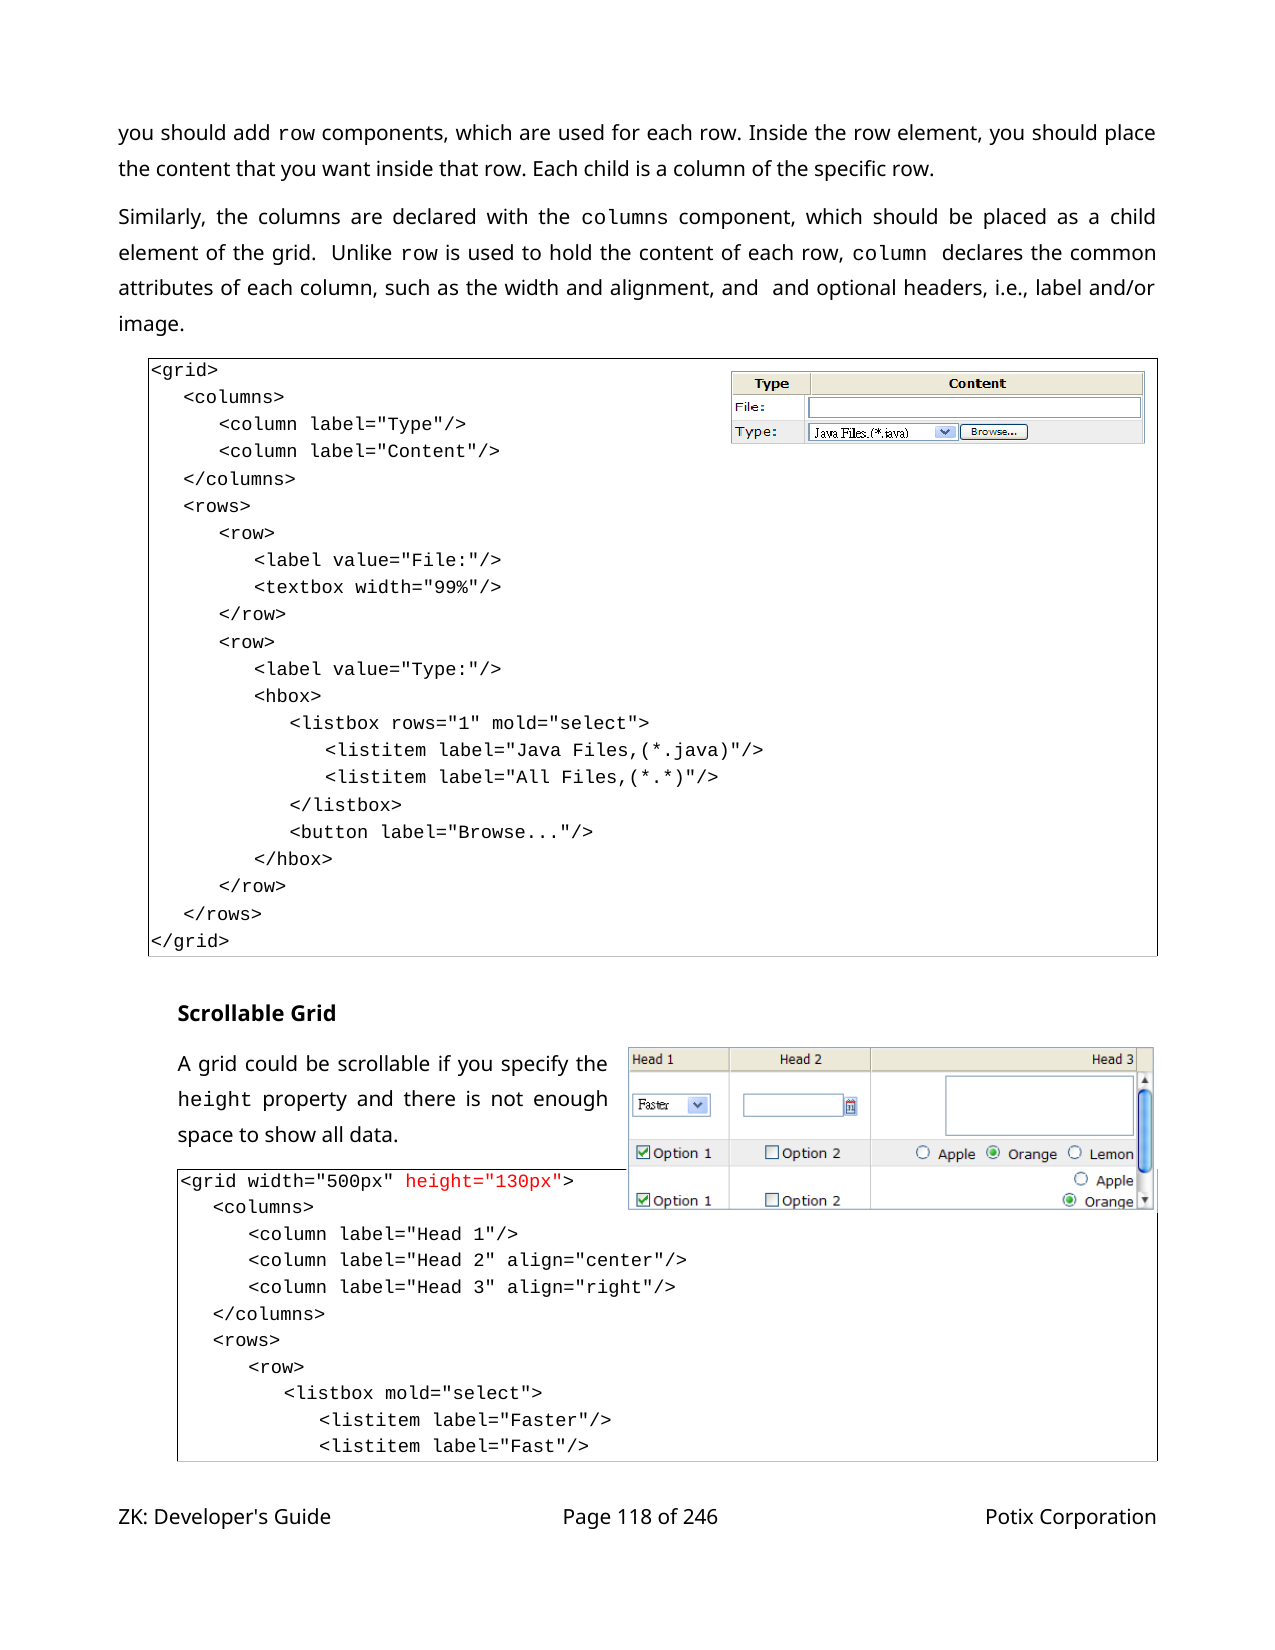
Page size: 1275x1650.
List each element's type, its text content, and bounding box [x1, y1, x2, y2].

text </rows> [149, 901, 1157, 926]
picture [626, 1046, 1158, 1213]
text </columns> [149, 466, 1157, 491]
text [1148, 385, 1157, 409]
text <grid width="500px" height="130px"> <columns> <column label="Head 1"/> <column label="Head 2" align="center"/> <column label="Head 3" align="right"/> </columns> <rows> <row> <listbox mold="select"> <listitem label="Faster"/> <listitem label="Fast"/> [178, 1170, 1157, 1461]
text <label value="Type:"/> [149, 657, 1157, 681]
picture [731, 369, 1148, 444]
subtitle Scrollable Grid [177, 998, 1157, 1028]
text </grid> [149, 928, 1157, 956]
text <rows> [149, 493, 1157, 518]
text <listbox rows="1" mold="select"> [149, 711, 1157, 735]
text <listitem label="All Files,(*.*)"/> [149, 765, 1157, 790]
text <hbox> [149, 684, 1157, 708]
text <textbox width="99%"/> [149, 575, 1157, 599]
text <button label="Browse..."/> [149, 820, 1157, 844]
text you should add row components, which are used for each row. Inside the row element, you should place the content that you want inside that row. Each child is a column of the specific row. [118, 118, 1157, 182]
text </listbox> [149, 793, 1157, 817]
text <column label="Type"/> [149, 412, 731, 436]
text </row> [149, 602, 1157, 627]
text <column label="Content"/> [149, 439, 1157, 463]
text </hbox> [149, 847, 1157, 871]
text </row> [149, 874, 1157, 898]
text <row> [149, 629, 1157, 654]
text <row> [149, 521, 1157, 545]
text <columns> [149, 385, 731, 409]
text <label value="File:"/> [149, 548, 1157, 572]
text <listitem label="Java Files,(*.java)"/> [149, 738, 1157, 762]
text <grid> [149, 359, 1157, 382]
text Similarly, the columns are declared with the columns component, which should be placed as a child element of the grid. Unlike row is used to hold the content of each row, column declares the common attributes of each column, such as the width and alignment, and and optional headers, i.e., label and/or image. [118, 202, 1157, 337]
text A grid could be scrollable if you specify the height property and there is not enough space to show all data. [177, 1049, 626, 1148]
